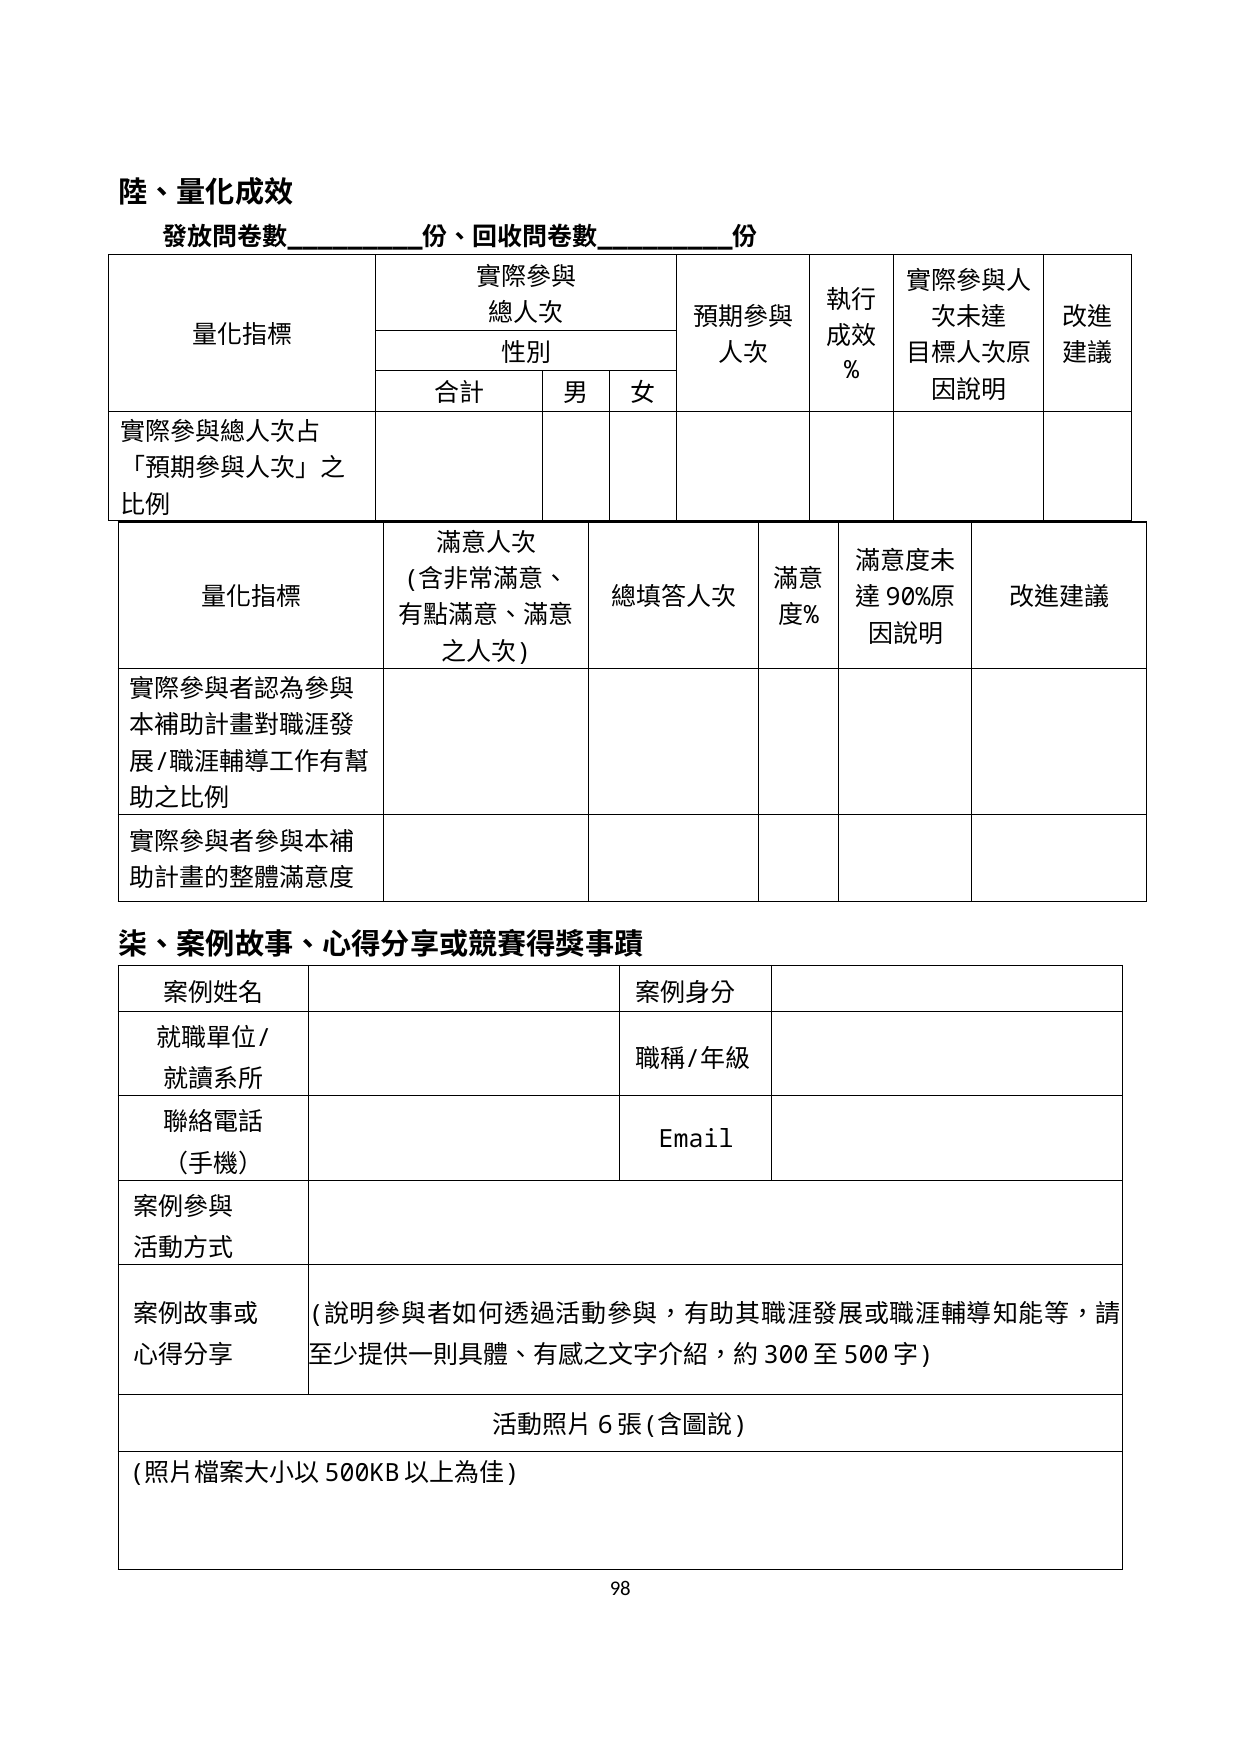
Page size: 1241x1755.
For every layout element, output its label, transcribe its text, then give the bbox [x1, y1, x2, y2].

table_header 執行成效% [810, 255, 893, 411]
table_cell 實際參與總人次占「預期參與人次」之比例 [109, 412, 375, 520]
table_cell [384, 815, 588, 901]
table_cell [894, 412, 1043, 520]
table_cell [589, 815, 758, 901]
table_header 實際參與人次未達 目標人次原因說明 [894, 255, 1043, 411]
table_cell 實際參與者認為參與本補助計畫對職涯發展/職涯輔導工作有幫助之比例 [119, 669, 383, 813]
table_cell [376, 412, 542, 520]
table_cell 案例參與 活動方式 [119, 1181, 308, 1264]
table_header 總填答人次 [589, 523, 758, 667]
table_header [309, 966, 619, 1011]
table_cell 實際參與者參與本補助計畫的整體滿意度 [119, 815, 383, 901]
table_cell (說明參與者如何透過活動參與，有助其職涯發展或職涯輔導知能等，請至少提供一則具體、有感之文字介紹，約300至500字) [309, 1265, 1122, 1394]
table_header [772, 966, 1122, 1011]
table_cell [759, 815, 838, 901]
table_cell 性別 [376, 331, 676, 370]
table_header 滿意度未達90%原因說明 [839, 523, 971, 667]
table_cell [309, 1096, 619, 1179]
table_cell [772, 1096, 1122, 1179]
table_cell [309, 1012, 619, 1095]
table_header 量化指標 [119, 523, 383, 667]
table_header 滿意人次 (含非常滿意、 有點滿意、滿意之人次) [384, 523, 588, 667]
table_header 量化指標 [109, 255, 375, 411]
table_cell [759, 669, 838, 813]
table_cell [972, 669, 1146, 813]
table_cell [384, 669, 588, 813]
table_cell [543, 412, 609, 520]
table_cell 合計 [376, 371, 542, 411]
table_header 預期參與人次 [677, 255, 809, 411]
text 柒、案例故事、心得分享或競賽得獎事蹟 [118, 915, 1122, 965]
table_cell [810, 412, 893, 520]
table_cell [309, 1181, 1122, 1264]
table_header 滿意度% [759, 523, 838, 667]
table_cell (照片檔案大小以500KB以上為佳) [119, 1452, 1122, 1569]
table_header 實際參與 總人次 [376, 255, 676, 330]
table_cell 女 [610, 371, 676, 411]
table_cell [610, 412, 676, 520]
text 發放問卷數_________份、回收問卷數_________份 [162, 212, 1122, 254]
table_cell 活動照片6張(含圖說) [119, 1395, 1122, 1451]
table_cell [1044, 412, 1131, 520]
table_cell 職稱/年級 [620, 1012, 771, 1095]
table_cell 就職單位/ 就讀系所 [119, 1012, 308, 1095]
table_cell [589, 669, 758, 813]
table_cell 案例故事或 心得分享 [119, 1265, 308, 1394]
table_cell [839, 669, 971, 813]
table_cell 男 [543, 371, 609, 411]
table_header 案例身分 [620, 966, 771, 1011]
table_cell [677, 412, 809, 520]
table_cell 聯絡電話 （手機） [119, 1096, 308, 1179]
text 陸、量化成效 [118, 162, 1122, 212]
table_cell Email [620, 1096, 771, 1179]
table_cell [839, 815, 971, 901]
table_header 改進建議 [1044, 255, 1131, 411]
table_header 改進建議 [972, 523, 1146, 667]
table_header 案例姓名 [119, 966, 308, 1011]
table_cell [772, 1012, 1122, 1095]
table_cell [972, 815, 1146, 901]
